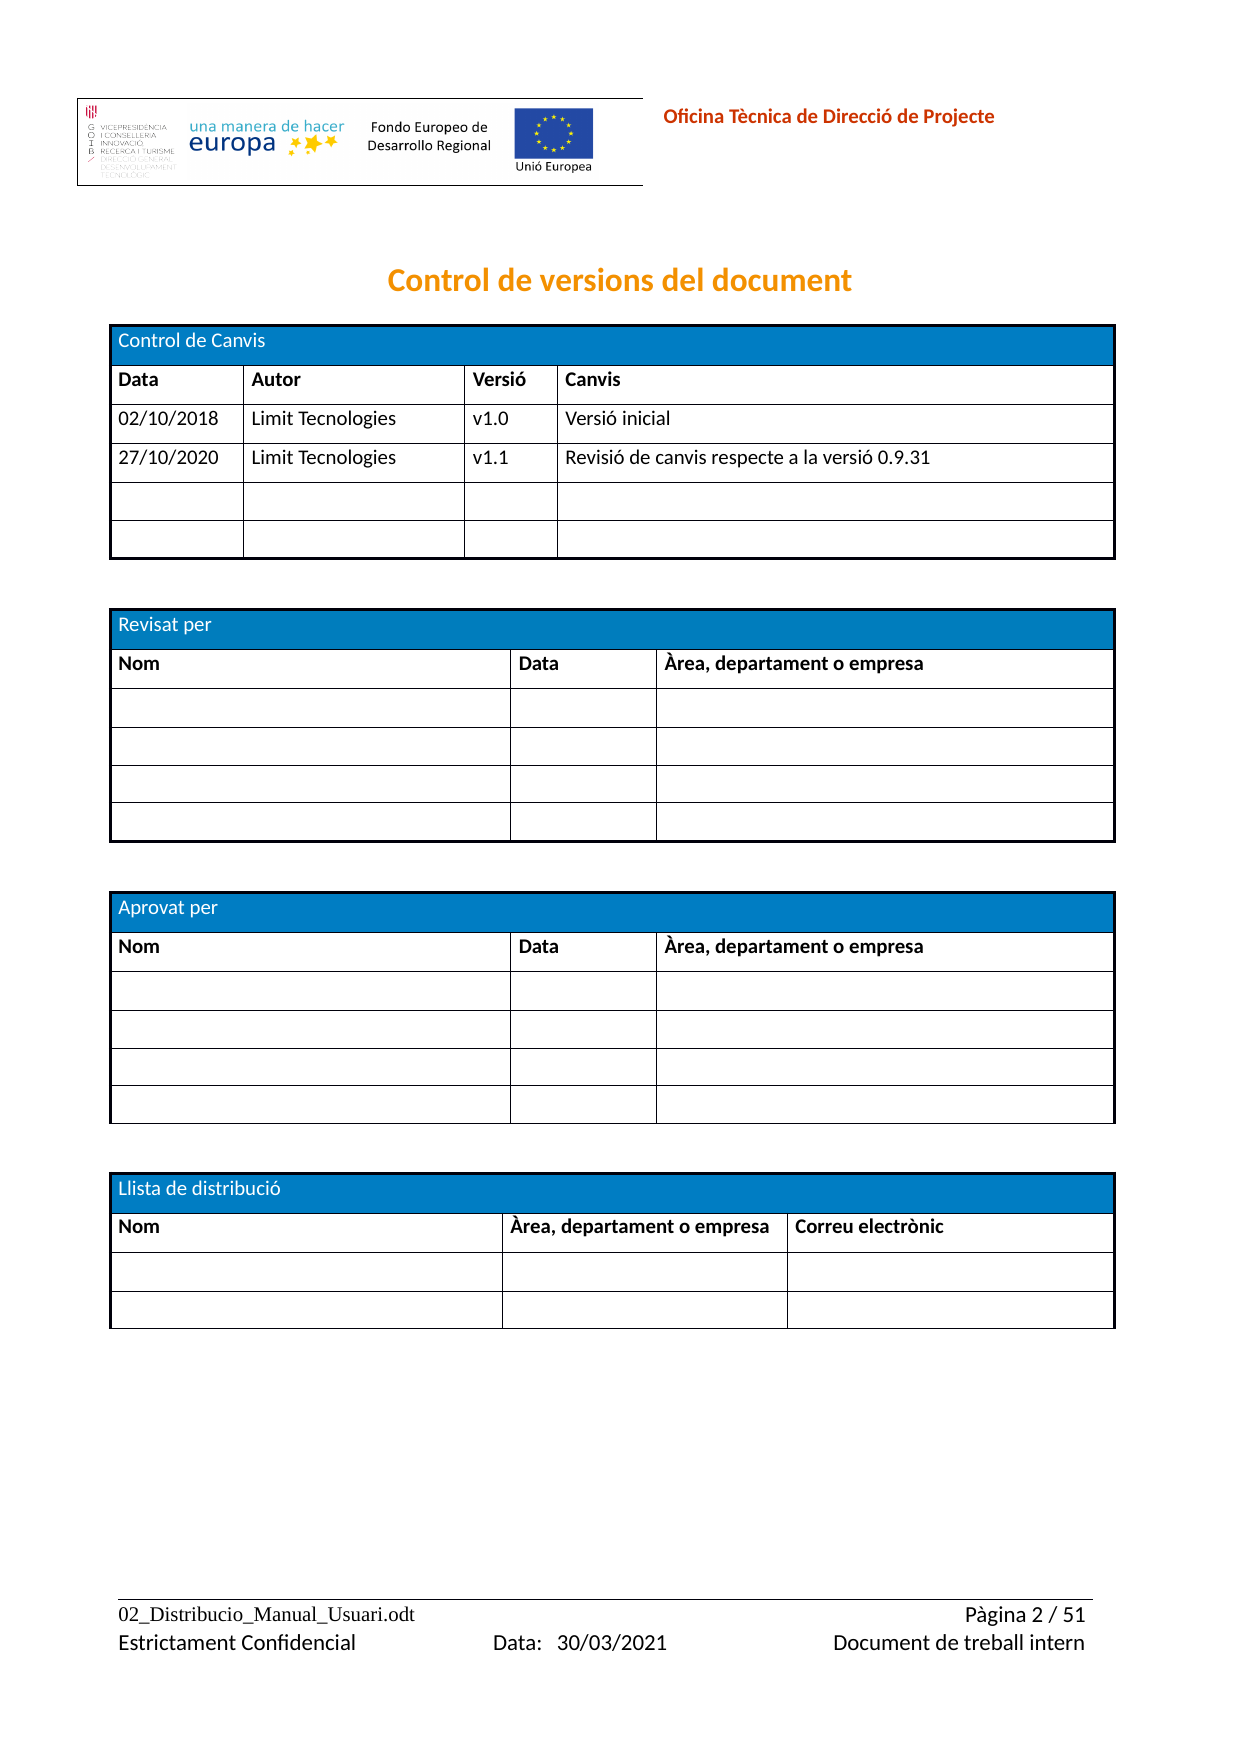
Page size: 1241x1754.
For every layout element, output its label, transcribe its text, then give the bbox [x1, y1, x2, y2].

subtitle Control de versions del document [118, 259, 1122, 300]
table_cell Nom [112, 650, 510, 688]
table_cell [112, 728, 510, 765]
table_cell Autor [244, 366, 464, 404]
table_cell Limit Tecnologies [244, 444, 464, 482]
table_cell [657, 803, 1113, 840]
table_cell Data [511, 650, 656, 688]
table_cell Revisió de canvis respecte a la versió 0.9.31 [558, 444, 1113, 482]
table_cell Data [112, 366, 243, 404]
table_cell [244, 521, 464, 557]
table_cell [503, 1292, 787, 1328]
table_cell [511, 766, 656, 802]
table_cell [511, 728, 656, 765]
picture [82, 103, 181, 180]
table_cell Nom [112, 1214, 502, 1252]
table_cell [112, 483, 243, 519]
table_cell [511, 689, 656, 727]
table_cell Àrea, departament o empresa [657, 650, 1113, 688]
table_cell [112, 972, 510, 1010]
table_cell Àrea, departament o empresa [503, 1214, 787, 1252]
table_cell [112, 1253, 502, 1291]
table_cell Limit Tecnologies [244, 405, 464, 443]
table_cell [511, 1049, 656, 1085]
picture [187, 103, 599, 180]
table_cell 27/10/2020 [112, 444, 243, 482]
table_cell [465, 521, 557, 557]
table_cell Correu electrònic [788, 1214, 1113, 1252]
table_cell [112, 689, 510, 727]
table_cell [465, 483, 557, 519]
table_cell [112, 766, 510, 802]
table_cell [112, 1049, 510, 1085]
table_cell [112, 521, 243, 557]
table_cell [558, 521, 1113, 557]
table_header Aprovat per [112, 894, 1113, 932]
table_cell [511, 972, 656, 1010]
table_cell [244, 483, 464, 519]
table_cell [511, 1086, 656, 1122]
table_header Llista de distribució [112, 1175, 1113, 1213]
table_cell Versió [465, 366, 557, 404]
table_cell [788, 1253, 1113, 1291]
table_cell [503, 1253, 787, 1291]
table_cell [788, 1292, 1113, 1328]
table_header Revisat per [112, 611, 1113, 649]
table_cell Data [511, 933, 656, 971]
table_cell [558, 483, 1113, 519]
table_header Control de Canvis [112, 327, 1113, 365]
table_cell [112, 803, 510, 840]
table_cell Versió inicial [558, 405, 1113, 443]
table_cell Àrea, departament o empresa [657, 933, 1113, 971]
table_cell 02/10/2018 [112, 405, 243, 443]
table_cell [511, 1011, 656, 1047]
table_cell [657, 1049, 1113, 1085]
table_cell [657, 766, 1113, 802]
table_cell [112, 1292, 502, 1328]
table_cell [657, 728, 1113, 765]
table_cell [112, 1011, 510, 1047]
table_cell [657, 1011, 1113, 1047]
table_cell v1.0 [465, 405, 557, 443]
table_cell [112, 1086, 510, 1122]
table_cell Canvis [558, 366, 1113, 404]
table_cell Nom [112, 933, 510, 971]
table_cell [511, 803, 656, 840]
table_cell [657, 1086, 1113, 1122]
table_cell [657, 689, 1113, 727]
table_cell v1.1 [465, 444, 557, 482]
table_cell [657, 972, 1113, 1010]
